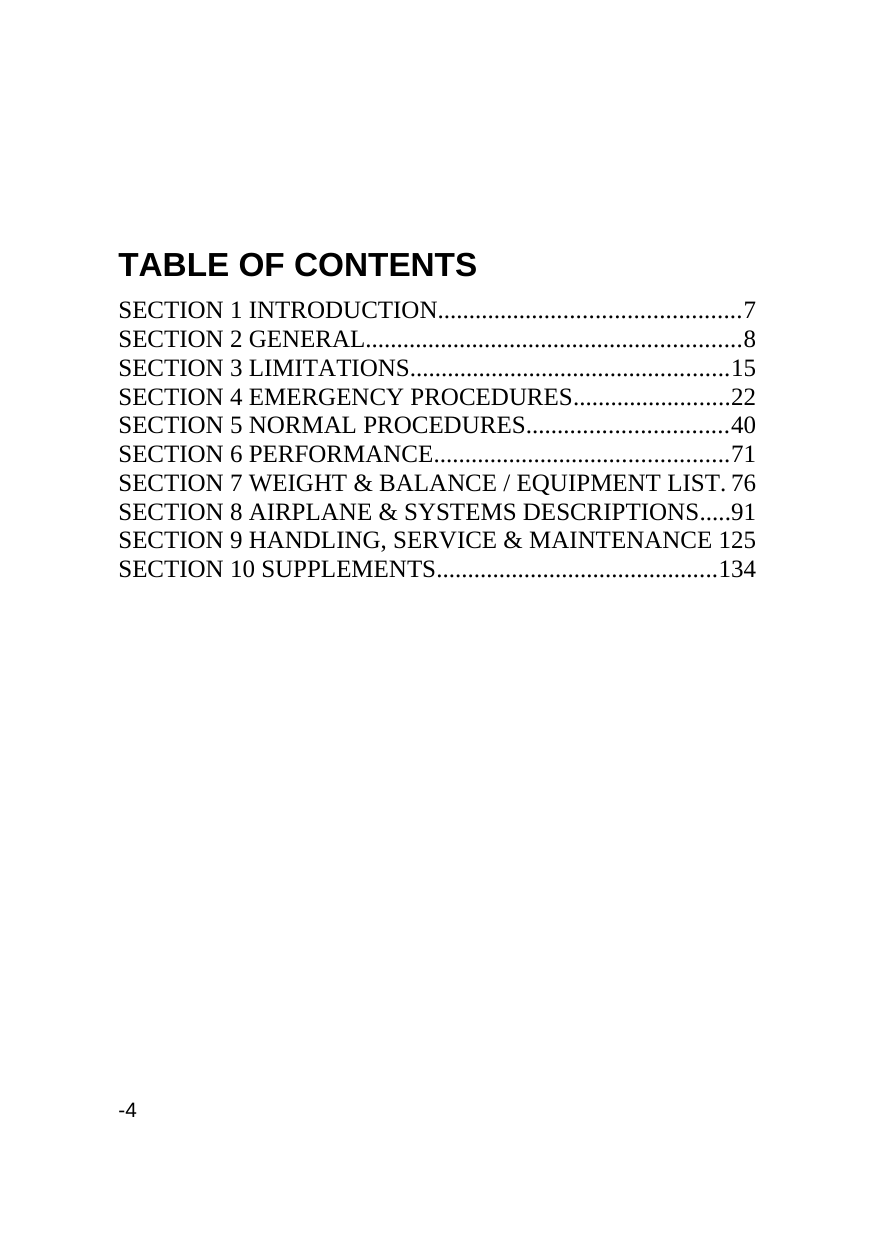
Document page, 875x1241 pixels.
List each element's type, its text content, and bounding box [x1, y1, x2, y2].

text SECTION 7 WEIGHT & BALANCE / EQUIPMENT LIST 76 [118, 468, 756, 497]
subtitle TABLE OF CONTENTS [118, 245, 756, 283]
text SECTION 3 LIMITATIONS 15 [118, 353, 756, 382]
text SECTION 8 AIRPLANE & SYSTEMS DESCRIPTIONS 91 [118, 497, 756, 526]
text SECTION 5 NORMAL PROCEDURES 40 [118, 411, 756, 439]
text SECTION 10 SUPPLEMENTS 134 [118, 554, 756, 583]
text SECTION 2 GENERAL 8 [118, 324, 756, 353]
text SECTION 6 PERFORMANCE 71 [118, 439, 756, 468]
text SECTION 9 HANDLING, SERVICE & MAINTENANCE 125 [118, 526, 756, 554]
text SECTION 1 INTRODUCTION 7 [118, 296, 756, 324]
text SECTION 4 EMERGENCY PROCEDURES 22 [118, 382, 756, 411]
